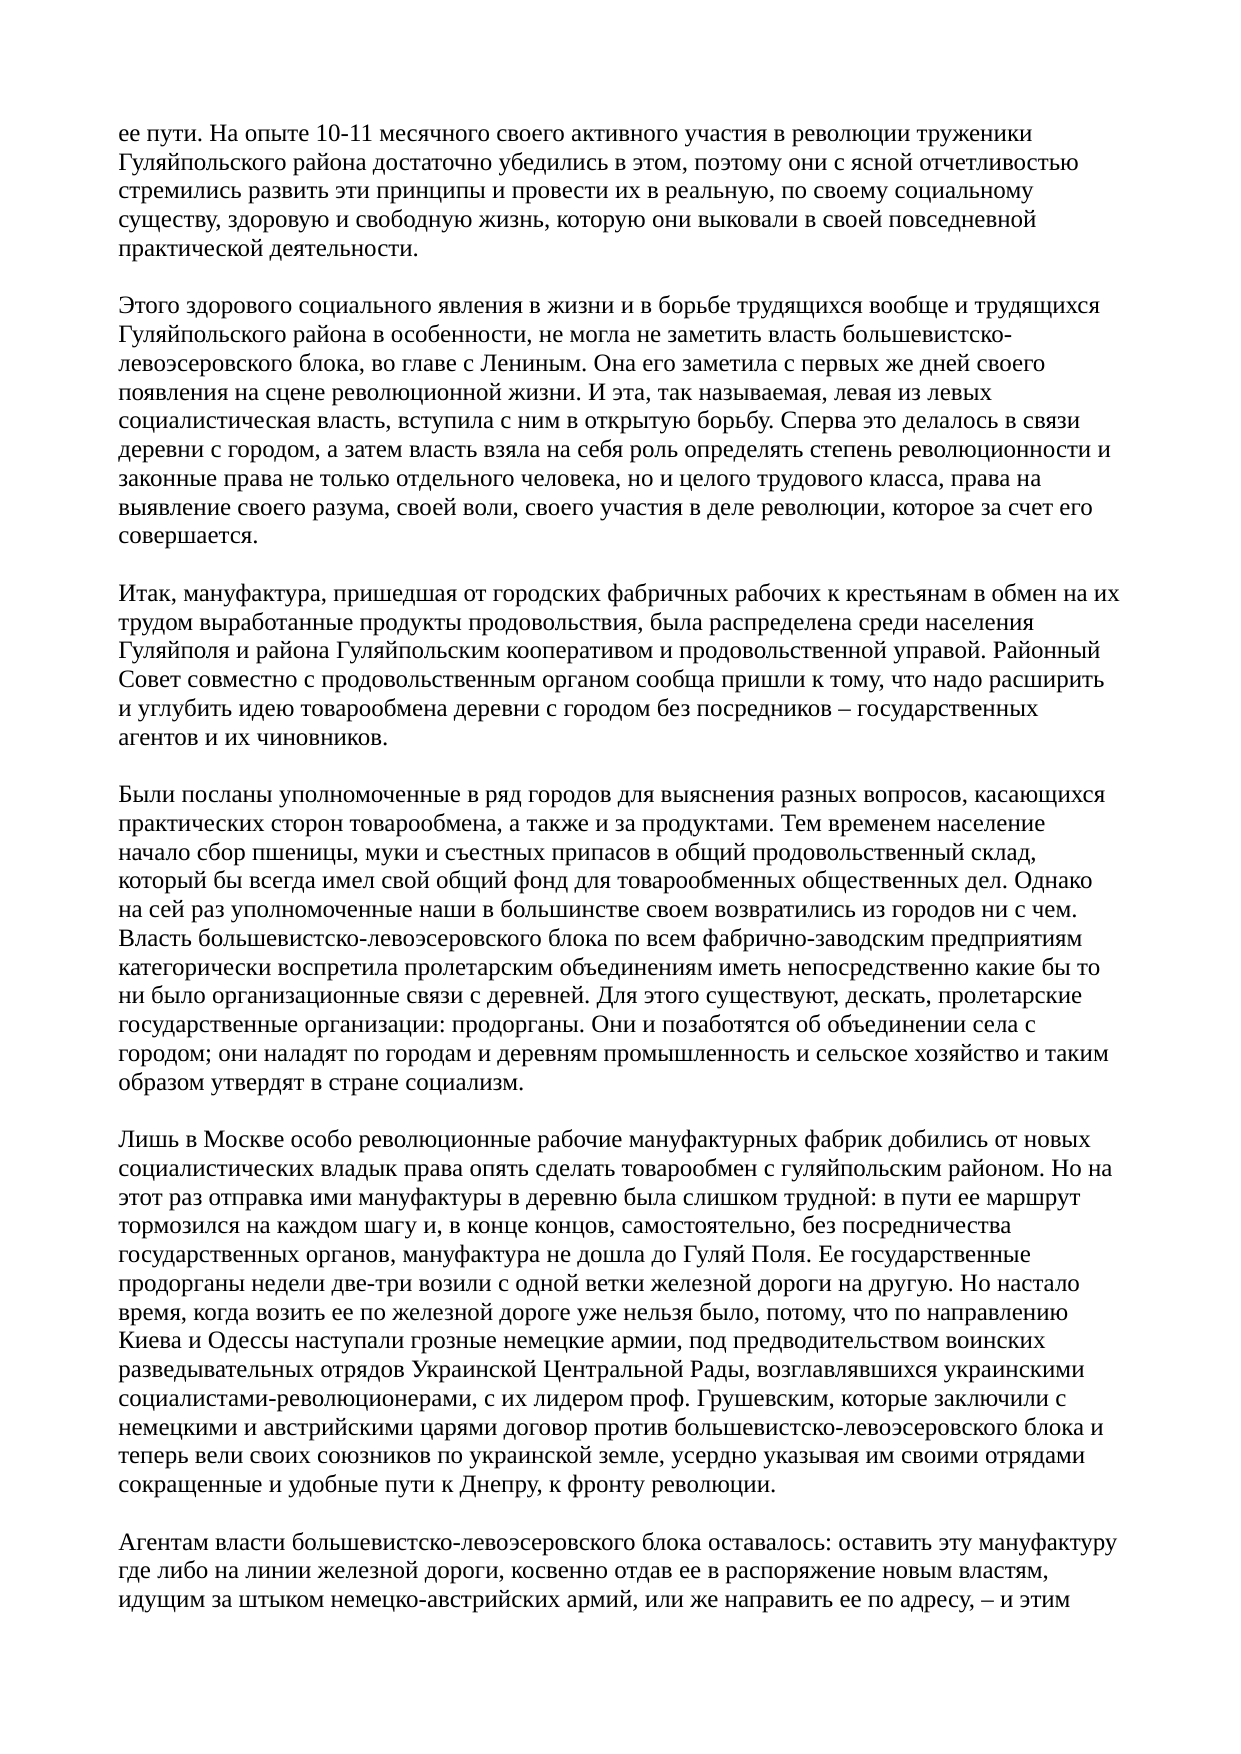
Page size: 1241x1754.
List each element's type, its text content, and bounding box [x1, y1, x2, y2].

text Были посланы уполномоченные в ряд городов для выяснения разных вопросов, касающихся практических сторон товарообмена, а также и за продуктами. Тем временем население начало сбор пшеницы, муки и съестных припасов в общий продовольственный склад, который бы всегда имел свой общий фонд для товарообменных общественных дел. Однако на сей раз уполномоченные наши в большинстве своем возвратились из городов ни с чем. Власть большевистско-левоэсеровского блока по всем фабрично-заводским предприятиям категорически воспретила пролетарским объединениям иметь непосредственно какие бы то ни было организационные связи с деревней. Для этого существуют, дескать, пролетарские государственные организации: продорганы. Они и позаботятся об объединении села с городом; они наладят по городам и деревням промышленность и сельское хозяйство и таким образом утвердят в стране социализм. [118, 779, 1122, 1096]
text Лишь в Москве особо революционные рабочие мануфактурных фабрик добились от новых социалистических владык права опять сделать товарообмен с гуляйпольским районом. Но на этот раз отправка ими мануфактуры в деревню была слишком трудной: в пути ее маршрут тормозился на каждом шагу и, в конце концов, самостоятельно, без посредничества государственных органов, мануфактура не дошла до Гуляй Поля. Ее государственные продорганы недели две-три возили с одной ветки железной дороги на другую. Но настало время, когда возить ее по железной дороге уже нельзя было, потому, что по направлению Киева и Одессы наступали грозные немецкие армии, под предводительством воинских разведывательных отрядов Украинской Центральной Рады, возглавлявшихся украинскими социалистами-революционерами, с их лидером проф. Грушевским, которые заключили с немецкими и австрийскими царями договор против большевистско-левоэсеровского блока и теперь вели своих союзников по украинской земле, усердно указывая им своими отрядами сокращенные и удобные пути к Днепру, к фронту революции. [118, 1124, 1122, 1498]
text Этого здорового социального явления в жизни и в борьбе трудящихся вообще и трудящихся Гуляйпольского района в особенности, не могла не заметить власть большевистско-левоэсеровского блока, во главе с Лениным. Она его заметила с первых же дней своего появления на сцене революционной жизни. И эта, так называемая, левая из левых социалистическая власть, вступила с ним в открытую борьбу. Сперва это делалось в связи деревни с городом, а затем власть взяла на себя роль определять степень революционности и законные права не только отдельного человека, но и целого трудового класса, права на выявление своего разума, своей воли, своего участия в деле революции, которое за счет его совершается. [118, 291, 1122, 549]
text ее пути. На опыте 10-11 месячного своего активного участия в революции труженики Гуляйпольского района достаточно убедились в этом, поэтому они с ясной отчетливостью стремились развить эти принципы и провести их в реальную, по своему социальному существу, здоровую и свободную жизнь, которую они выковали в своей повседневной практической деятельности. [118, 118, 1122, 262]
text Агентам власти большевистско-левоэсеровского блока оставалось: оставить эту мануфактуру где либо на линии железной дороги, косвенно отдав ее в распоряжение новым властям, идущим за штыком немецко-австрийских армий, или же направить ее по адресу, – и этим [118, 1527, 1122, 1613]
text Итак, мануфактура, пришедшая от городских фабричных рабочих к крестьянам в обмен на их трудом выработанные продукты продовольствия, была распределена среди населения Гуляйполя и района Гуляйпольским кооперативом и продовольственной управой. Районный Совет совместно с продовольственным органом сообща пришли к тому, что надо расширить и углубить идею товарообмена деревни с городом без посредников – государственных агентов и их чиновников. [118, 578, 1122, 751]
